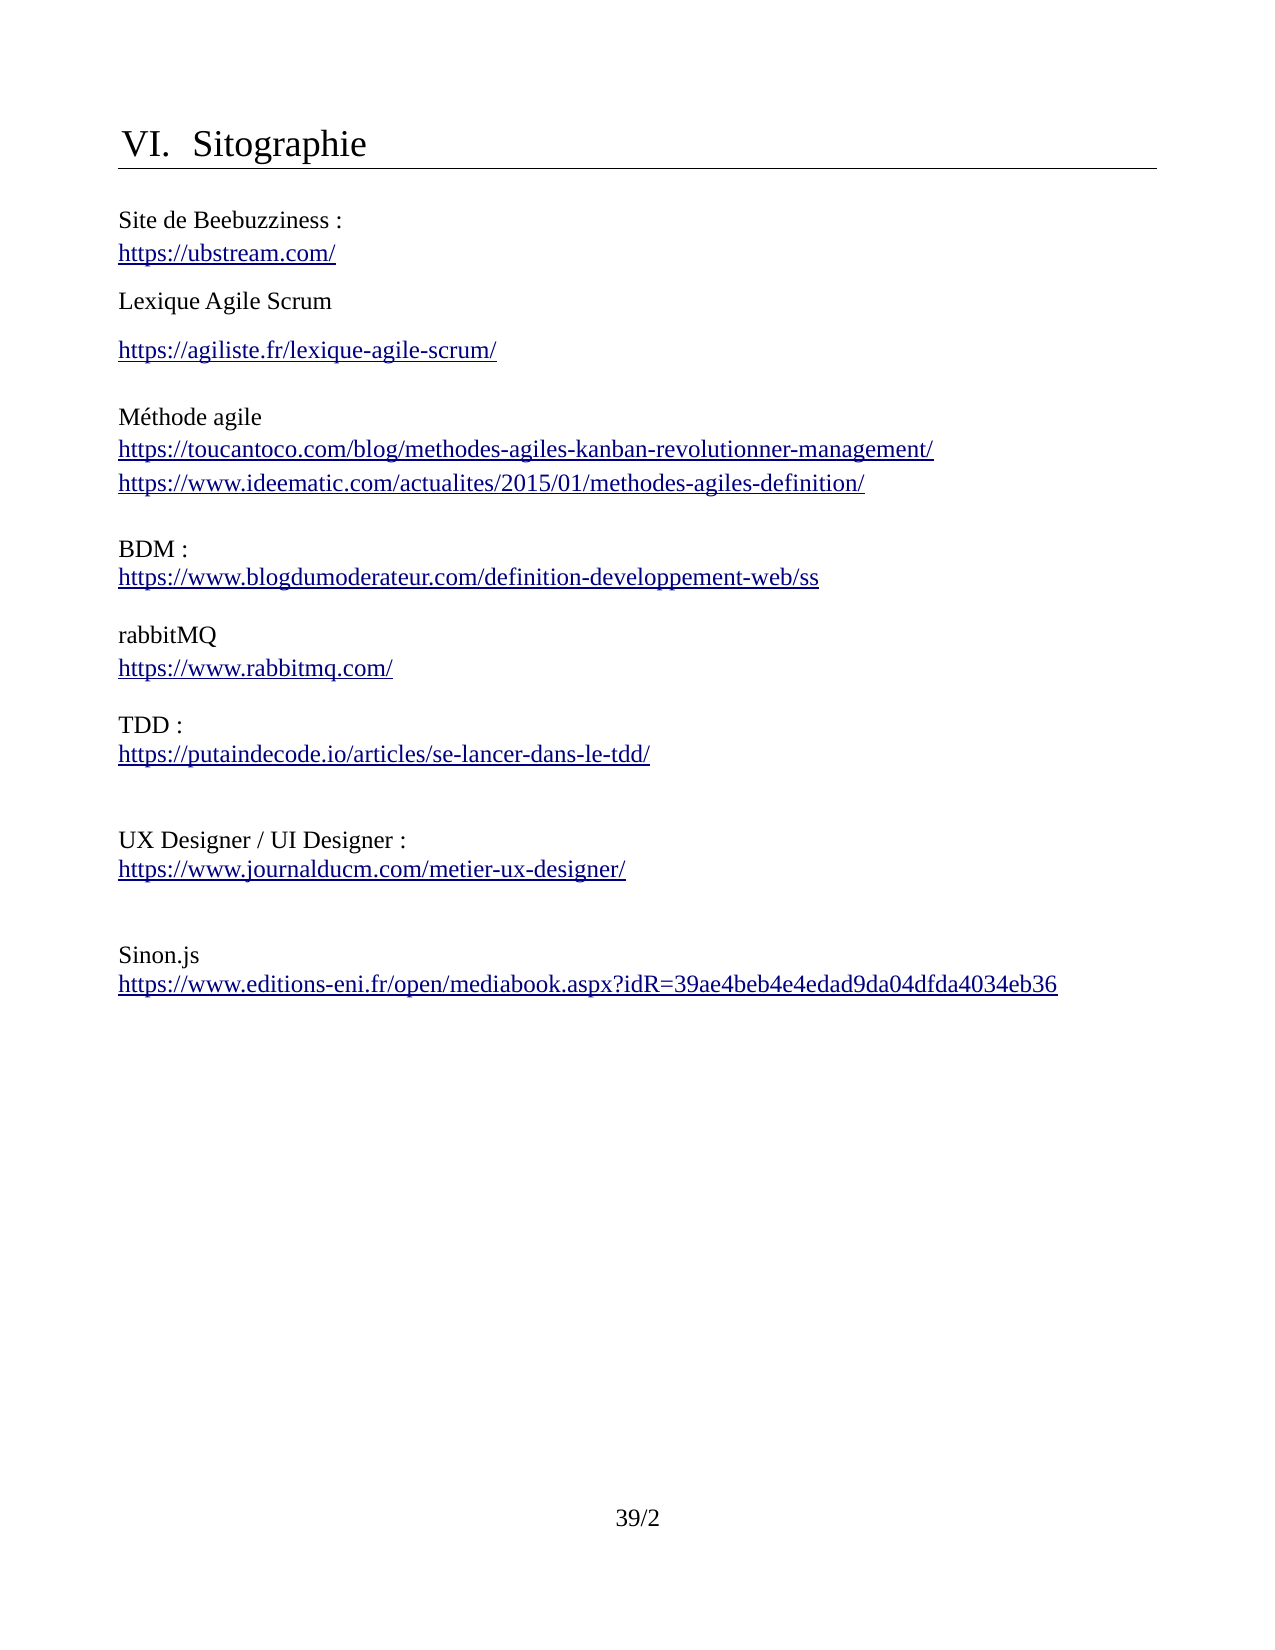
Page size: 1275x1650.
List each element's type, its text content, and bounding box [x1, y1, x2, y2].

text rabbitMQ [118, 620, 1157, 649]
text Site de Beebuzziness : https://ubstream.com/ [118, 206, 1157, 267]
text BDM : [118, 534, 1157, 562]
text Sinon.js [118, 940, 1157, 969]
text https://www.editions-eni.fr/open/mediabook.aspx?idR=39ae4beb4e4edad9da04dfda4034eb36 [118, 969, 1157, 998]
subtitle Sitographie [118, 118, 1157, 168]
text https://www.ideematic.com/actualites/2015/01/methodes-agiles-definition/ [118, 468, 1157, 496]
text https://agiliste.fr/lexique-agile-scrum/ [118, 336, 1157, 364]
text https://toucantoco.com/blog/methodes-agiles-kanban-revolutionner-management/ [118, 434, 1157, 463]
text Méthode agile [118, 402, 1157, 430]
text TDD : [118, 710, 1157, 739]
text https://www.blogdumoderateur.com/definition-developpement-web/ss [118, 562, 1157, 591]
text UX Designer / UI Designer : [118, 825, 1157, 854]
text Lexique Agile Scrum [118, 286, 1157, 315]
text https://putaindecode.io/articles/se-lancer-dans-le-tdd/ [118, 739, 1157, 768]
text https://www.journalducm.com/metier-ux-designer/ [118, 854, 1157, 883]
text https://www.rabbitmq.com/ [118, 653, 1157, 682]
